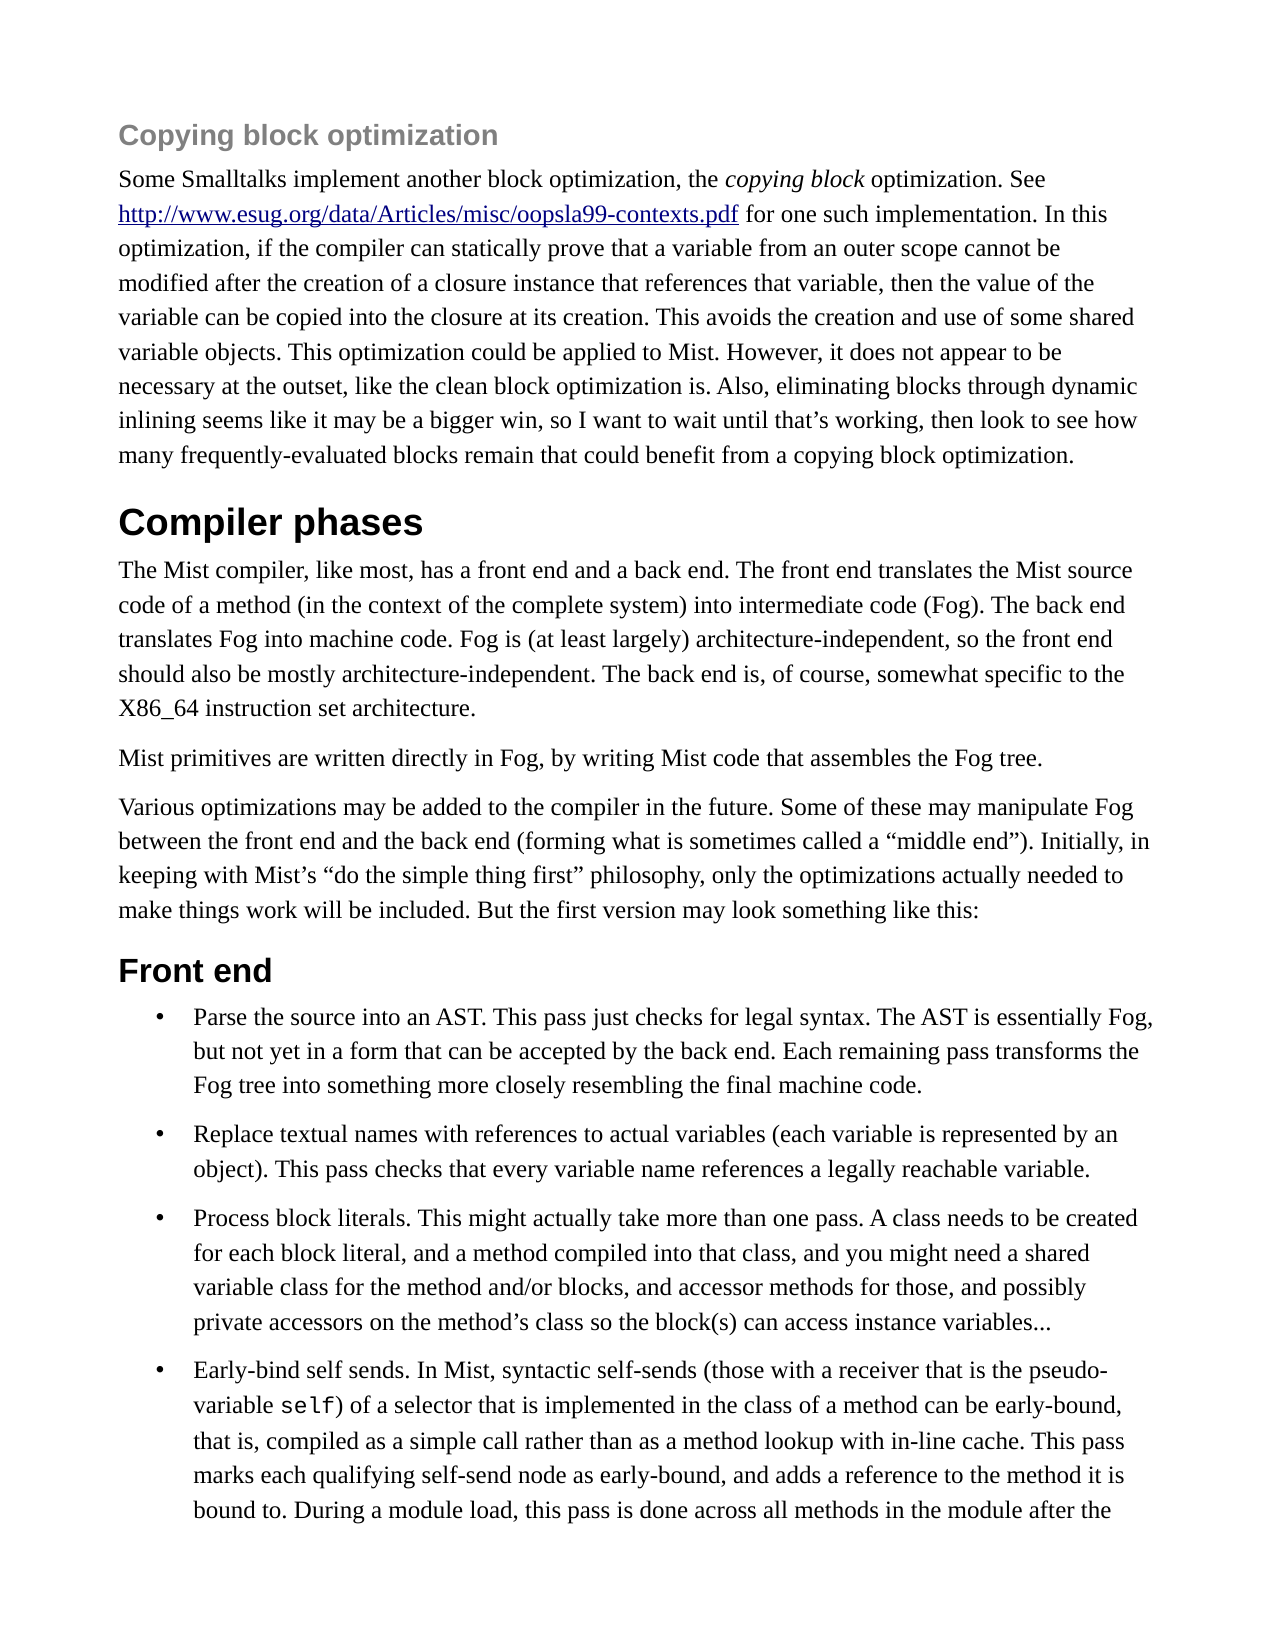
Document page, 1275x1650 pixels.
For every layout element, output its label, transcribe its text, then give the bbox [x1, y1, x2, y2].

list Process block literals. This might actually take more than one pass. A class needs to be created for each block literal, and a method compiled into that class, and you might need a shared variable class for the method and/or blocks, and accessor methods for those, and possibly private accessors on the method’s class so the block(s) can access instance variables... [156, 1203, 1157, 1335]
list Early-bind self sends. In Mist, syntactic self-sends (those with a receiver that is the pseudo-variable self) of a selector that is implemented in the class of a method can be early-bound, that is, compiled as a simple call rather than as a method lookup with in-line cache. This pass marks each qualifying self-send node as early-bound, and adds a reference to the method it is bound to. During a module load, this pass is done across all methods in the module after the [156, 1356, 1157, 1524]
text Various optimizations may be added to the compiler in the future. Some of these may manipulate Fog between the front end and the back end (forming what is sometimes called a “middle end”). Initially, in keeping with Mist’s “do the simple thing first” philosophy, only the optimizations actually needed to make things work will be included. But the first version may look something like this: [118, 792, 1157, 924]
subtitle Front end [118, 950, 1157, 989]
text Some Smalltalks implement another block optimization, the copying block optimization. See http://www.esug.org/data/Articles/misc/oopsla99-contexts.pdf for one such implementation. In this optimization, if the compiler can statically prove that a variable from an outer scope cannot be modified after the creation of a closure instance that references that variable, then the value of the variable can be copied into the closure at its creation. This avoids the creation and use of some shared variable objects. This optimization could be applied to Mist. However, it does not appear to be necessary at the outset, like the clean block optimization is. Also, eliminating blocks through dynamic inlining seems like it may be a bigger win, so I want to wait until that’s working, then look to see how many frequently-evaluated blocks remain that could benefit from a copying block optimization. [118, 164, 1157, 469]
subtitle Compiler phases [118, 499, 1157, 543]
subtitle Copying block optimization [118, 118, 1157, 152]
list Replace textual names with references to actual variables (each variable is represented by an object). This pass checks that every variable name references a legally reachable variable. [156, 1119, 1157, 1183]
text Mist primitives are written directly in Fog, by writing Mist code that assembles the Fog tree. [118, 743, 1157, 771]
list Parse the source into an AST. This pass just checks for legal syntax. The AST is essentially Fog, but not yet in a form that can be accepted by the back end. Each remaining pass transforms the Fog tree into something more closely resembling the final machine code. [156, 1002, 1157, 1099]
text The Mist compiler, like most, has a front end and a back end. The front end translates the Mist source code of a method (in the context of the complete system) into intermediate code (Fog). The back end translates Fog into machine code. Fog is (at least largely) architecture-independent, so the front end should also be mostly architecture-independent. The back end is, of course, somewhat specific to the X86_64 instruction set architecture. [118, 556, 1157, 722]
